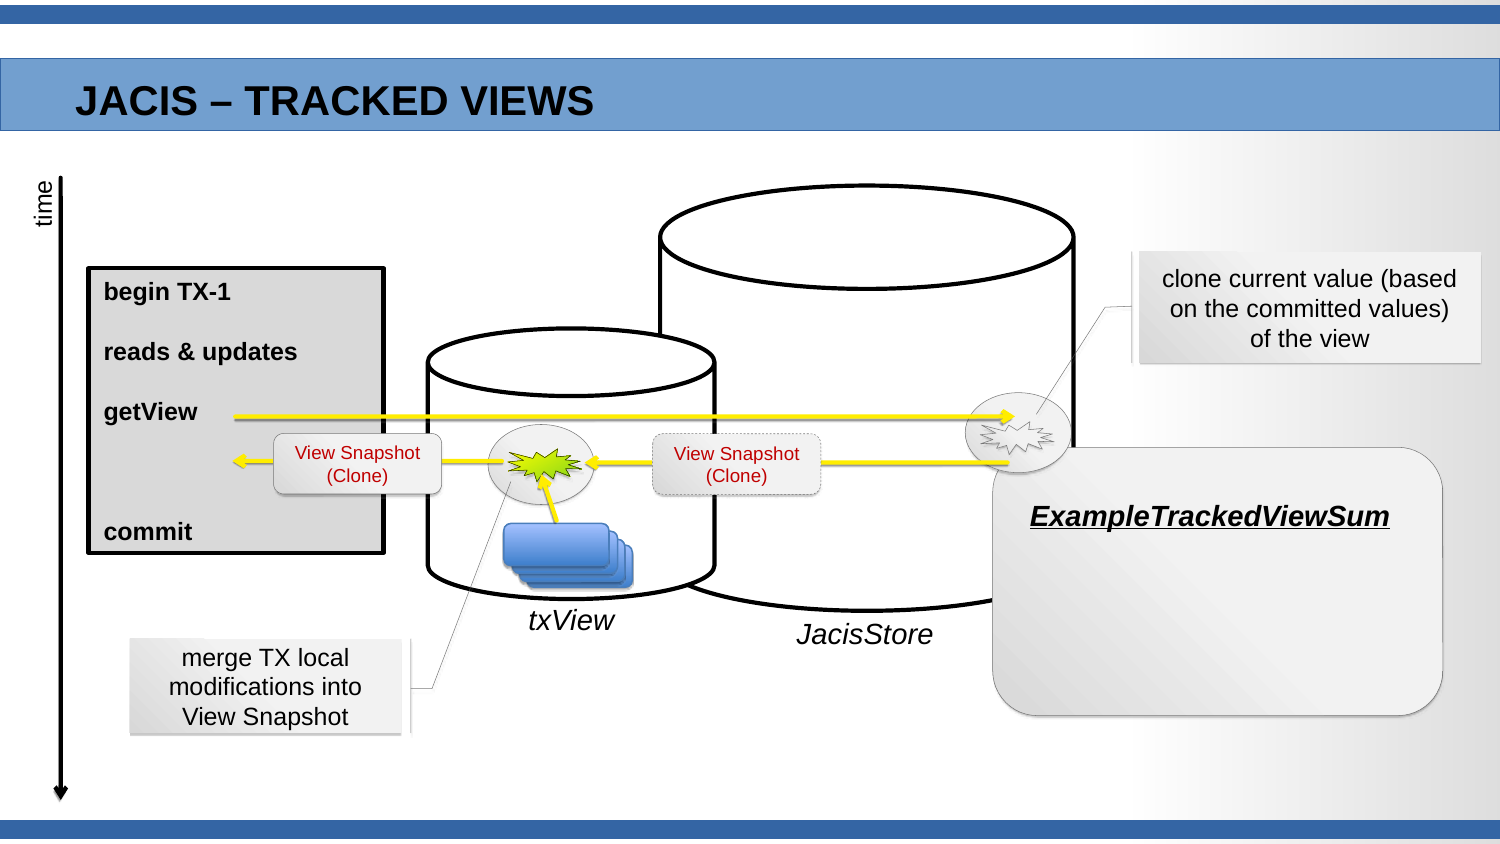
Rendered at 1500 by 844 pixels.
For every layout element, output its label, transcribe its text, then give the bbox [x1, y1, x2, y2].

text_box View Snapshot (Clone) [273, 433, 442, 494]
text_box time [19, 150, 65, 243]
text_box merge TX local modifications into View Snapshot [130, 639, 402, 733]
title JACIS – Object type specification [427, 328, 715, 397]
text_box ExampleTrackedViewSum [1015, 489, 1483, 540]
title JACIS – tracked views [63, 52, 1199, 151]
text_box begin TX-1 reads & updates getView commit [88, 268, 384, 553]
text_box clone current value (based on the committed values) of the view [1139, 252, 1481, 363]
text_box [427, 241, 1443, 716]
title JACIS – Object type specification [660, 185, 1074, 289]
text_box JacisStore [752, 607, 978, 658]
text_box txView [458, 594, 684, 645]
text_box View Snapshot (Clone) [652, 433, 821, 495]
